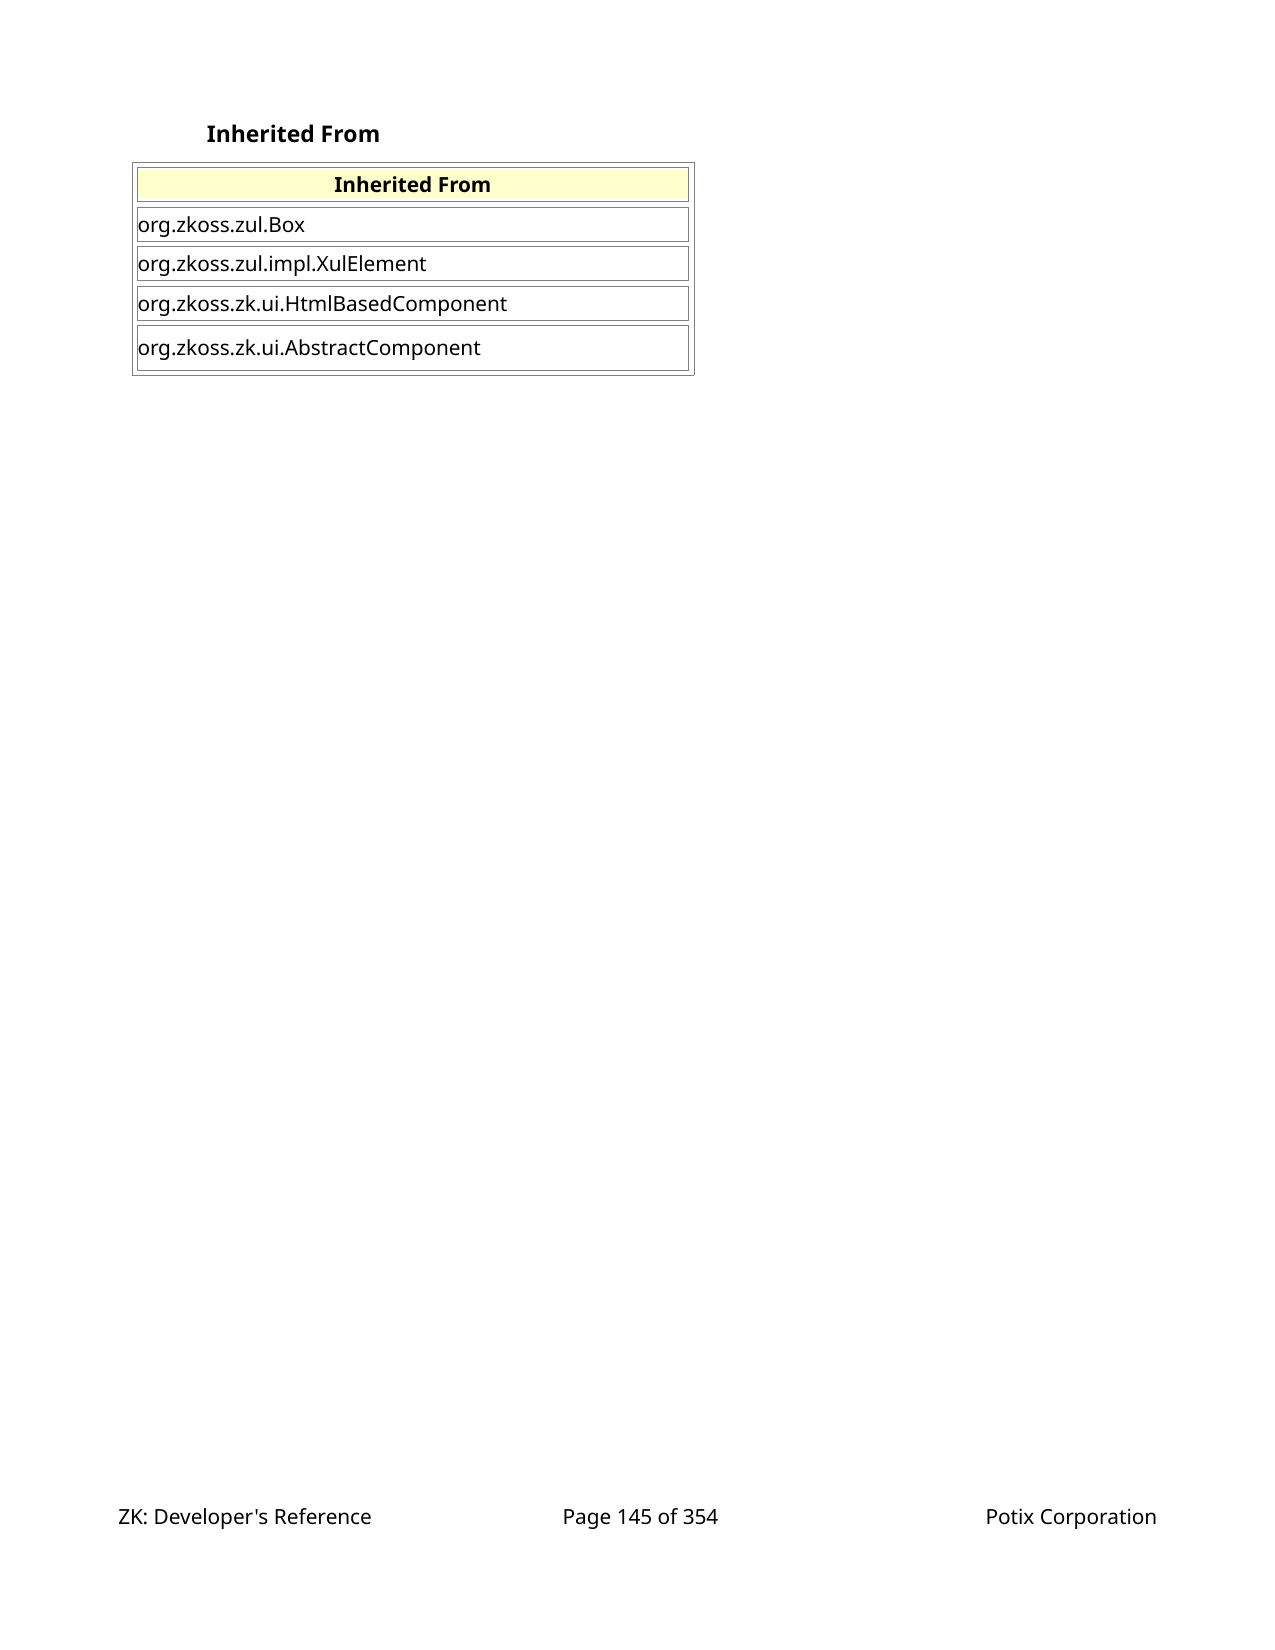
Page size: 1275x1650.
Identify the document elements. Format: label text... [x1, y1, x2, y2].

table_cell org.zkoss.zul.Box [134, 201, 691, 241]
table_cell org.zkoss.zk.ui.HtmlBasedComponent [134, 280, 691, 320]
table_header Inherited From [134, 163, 691, 201]
subtitle Inherited From [207, 118, 1157, 149]
table_cell org.zkoss.zk.ui.AbstractComponent [134, 320, 691, 369]
table_cell org.zkoss.zul.impl.XulElement [134, 241, 691, 280]
